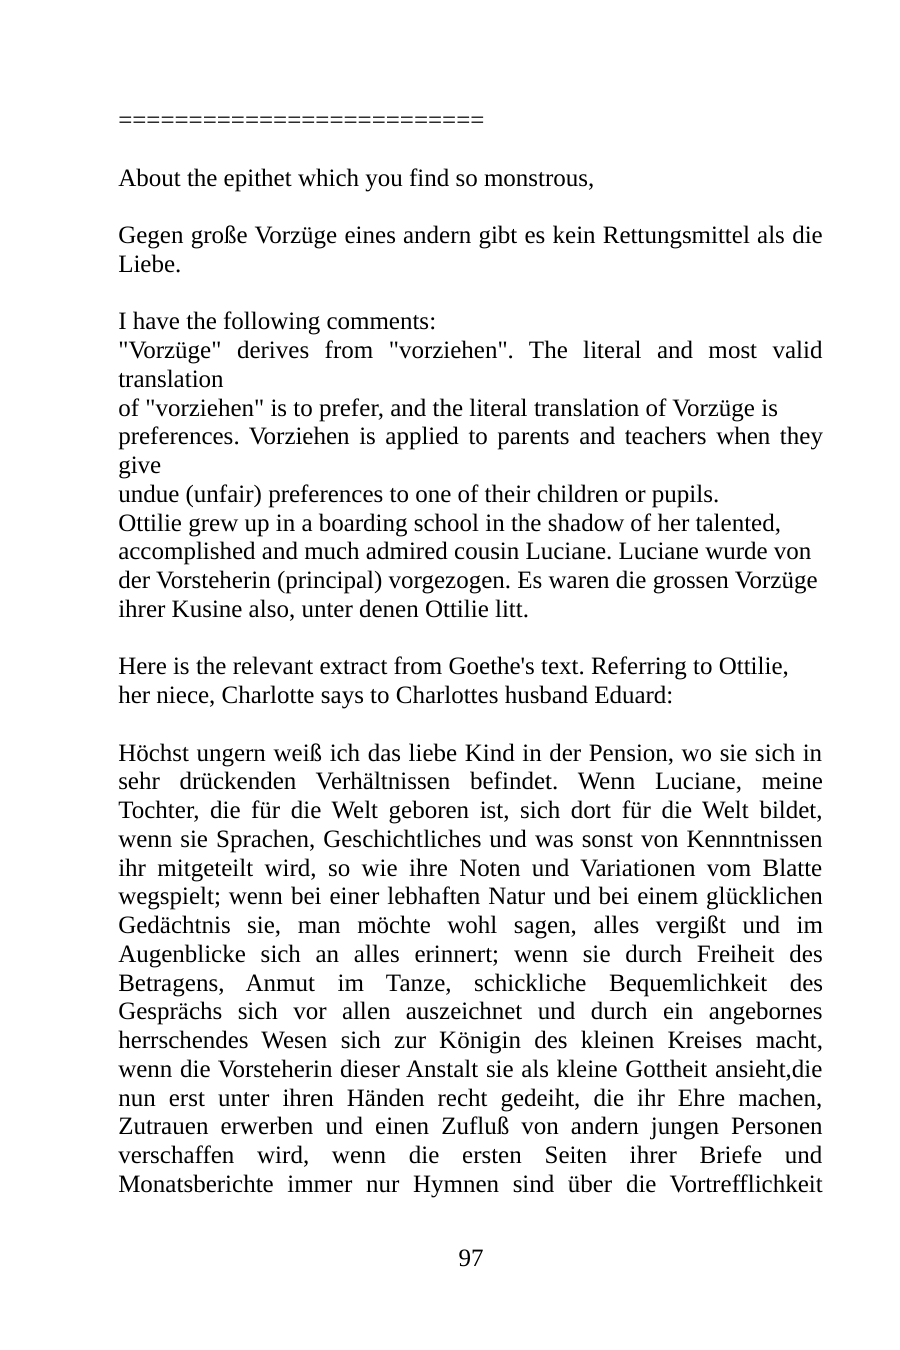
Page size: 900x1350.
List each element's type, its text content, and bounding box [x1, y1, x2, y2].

text of "vorziehen" is to prefer, and the literal translation of Vorzüge is [118, 393, 823, 421]
text der Vorsteherin (principal) vorgezogen. Es waren die grossen Vorzüge [118, 565, 823, 594]
text ihrer Kusine also, unter denen Ottilie litt. [118, 594, 823, 623]
text Ottilie grew up in a boarding school in the shadow of her talented, [118, 508, 823, 536]
text her niece, Charlotte says to Charlottes husband Eduard: [118, 680, 823, 709]
text Höchst ungern weiß ich das liebe Kind in der Pension, wo sie sich in sehr drückenden Verhältnissen befindet. Wenn Luciane, meine Tochter, die für die Welt geboren ist, sich dort für die Welt bildet, wenn sie Sprachen, Geschichtliches und was sonst von Kennntnissen ihr mitgeteilt wird, so wie ihre Noten und Variationen vom Blatte wegspielt; wenn bei einer lebhaften Natur und bei einem glücklichen Gedächtnis sie, man möchte wohl sagen, alles vergißt und im Augenblicke sich an alles erinnert; wenn sie durch Freiheit des Betragens, Anmut im Tanze, schickliche Bequemlichkeit des Gesprächs sich vor allen auszeichnet und durch ein angebornes herrschendes Wesen sich zur Königin des kleinen Kreises macht, wenn die Vorsteherin dieser Anstalt sie als kleine Gottheit ansieht,die nun erst unter ihren Händen recht gedeiht, die ihr Ehre machen, Zutrauen erwerben und einen Zufluß von andern jungen Personen verschaffen wird, wenn die ersten Seiten ihrer Briefe und Monatsberichte immer nur Hymnen sind über die Vortrefflichkeit [118, 738, 823, 1198]
text Gegen große Vorzüge eines andern gibt es kein Rettungsmittel als die Liebe. [118, 220, 823, 278]
text "Vorzüge" derives from "vorziehen". The literal and most valid translation [118, 335, 823, 393]
text Here is the relevant extract from Goethe's text. Referring to Ottilie, [118, 651, 823, 680]
text undue (unfair) preferences to one of their children or pupils. [118, 479, 823, 508]
text ========================== [118, 105, 823, 134]
text preferences. Vorziehen is applied to parents and teachers when they give [118, 421, 823, 479]
text I have the following comments: [118, 306, 823, 335]
text accomplished and much admired cousin Luciane. Luciane wurde von [118, 536, 823, 565]
text About the epithet which you find so monstrous, [118, 163, 823, 191]
